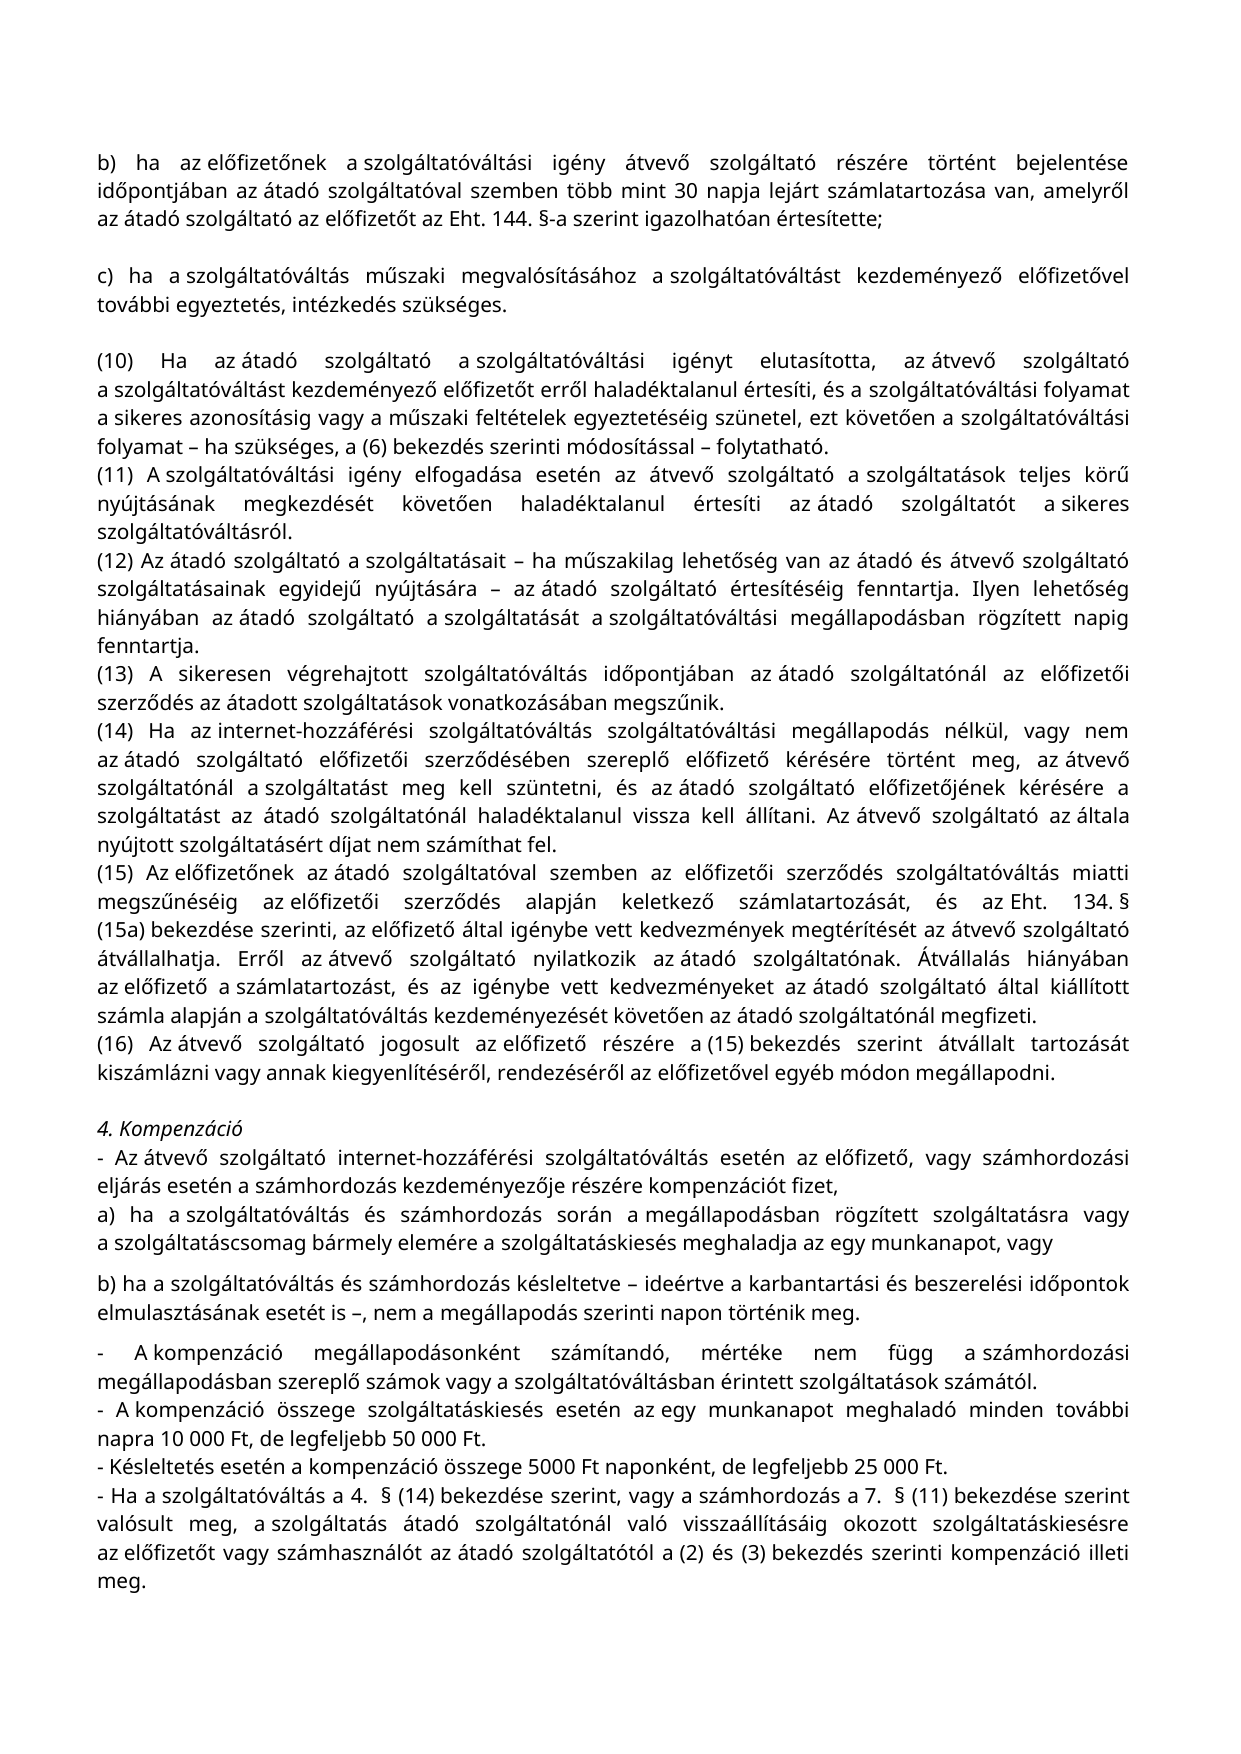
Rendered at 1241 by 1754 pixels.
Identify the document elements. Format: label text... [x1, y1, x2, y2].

text (14) Ha az internet-hozzáférési szolgáltatóváltás szolgáltatóváltási megállapodás nélkül, vagy nem az átadó szolgáltató előfizetői szerződésében szereplő előfizető kérésére történt meg, az átvevő szolgáltatónál a szolgáltatást meg kell szüntetni, és az átadó szolgáltató előfizetőjének kérésére a szolgáltatást az átadó szolgáltatónál haladéktalanul vissza kell állítani. Az átvevő szolgáltató az általa nyújtott szolgáltatásért díjat nem számíthat fel. [97, 716, 1130, 858]
text - Késleltetés esetén a kompenzáció összege 5000 Ft naponként, de legfeljebb 25 000 Ft. [97, 1452, 1130, 1481]
text - A kompenzáció összege szolgáltatáskiesés esetén az egy munkanapot meghaladó minden további napra 10 000 Ft, de legfeljebb 50 000 Ft. [97, 1395, 1130, 1452]
text (11) A szolgáltatóváltási igény elfogadása esetén az átvevő szolgáltató a szolgáltatások teljes körű nyújtásának megkezdését követően haladéktalanul értesíti az átadó szolgáltatót a sikeres szolgáltatóváltásról. [97, 460, 1130, 546]
text (15) Az előfizetőnek az átadó szolgáltatóval szemben az előfizetői szerződés szolgáltatóváltás miatti megszűnéséig az előfizetői szerződés alapján keletkező számlatartozását, és az Eht. 134. § (15a) bekezdése szerinti, az előfizető által igénybe vett kedvezmények megtérítését az átvevő szolgáltató átvállalhatja. Erről az átvevő szolgáltató nyilatkozik az átadó szolgáltatónak. Átvállalás hiányában az előfizető a számlatartozást, és az igénybe vett kedvezményeket az átadó szolgáltató által kiállított számla alapján a szolgáltatóváltás kezdeményezését követően az átadó szolgáltatónál megfizeti. [97, 858, 1130, 1029]
text a) ha a szolgáltatóváltás és számhordozás során a megállapodásban rögzített szolgáltatásra vagy a szolgáltatáscsomag bármely elemére a szolgáltatáskiesés meghaladja az egy munkanapot, vagy [97, 1200, 1130, 1257]
text (16) Az átvevő szolgáltató jogosult az előfizető részére a (15) bekezdés szerint átvállalt tartozását kiszámlázni vagy annak kiegyenlítéséről, rendezéséről az előfizetővel egyéb módon megállapodni. [97, 1029, 1130, 1086]
text (10) Ha az átadó szolgáltató a szolgáltatóváltási igényt elutasította, az átvevő szolgáltató a szolgáltatóváltást kezdeményező előfizetőt erről haladéktalanul értesíti, és a szolgáltatóváltási folyamat a sikeres azonosításig vagy a műszaki feltételek egyeztetéséig szünetel, ezt követően a szolgáltatóváltási folyamat – ha szükséges, a (6) bekezdés szerinti módosítással – folytatható. [97, 347, 1130, 460]
text - Ha a szolgáltatóváltás a 4. § (14) bekezdése szerint, vagy a számhordozás a 7. § (11) bekezdése szerint valósult meg, a szolgáltatás átadó szolgáltatónál való visszaállításáig okozott szolgáltatáskiesésre az előfizetőt vagy számhasználót az átadó szolgáltatótól a (2) és (3) bekezdés szerinti kompenzáció illeti meg. [97, 1481, 1130, 1594]
text - Az átvevő szolgáltató internet-hozzáférési szolgáltatóváltás esetén az előfizető, vagy számhordozási eljárás esetén a számhordozás kezdeményezője részére kompenzációt fizet, [97, 1143, 1130, 1200]
text (12) Az átadó szolgáltató a szolgáltatásait – ha műszakilag lehetőség van az átadó és átvevő szolgáltató szolgáltatásainak egyidejű nyújtására – az átadó szolgáltató értesítéséig fenntartja. Ilyen lehetőség hiányában az átadó szolgáltató a szolgáltatását a szolgáltatóváltási megállapodásban rögzített napig fenntartja. [97, 546, 1130, 659]
text (13) A sikeresen végrehajtott szolgáltatóváltás időpontjában az átadó szolgáltatónál az előfizetői szerződés az átadott szolgáltatások vonatkozásában megszűnik. [97, 659, 1130, 716]
text b) ha az előfizetőnek a szolgáltatóváltási igény átvevő szolgáltató részére történt bejelentése időpontjában az átadó szolgáltatóval szemben több mint 30 napja lejárt számlatartozása van, amelyről az átadó szolgáltató az előfizetőt az Eht. 144. §-a szerint igazolhatóan értesítette; [97, 148, 1130, 233]
text - A kompenzáció megállapodásonként számítandó, mértéke nem függ a számhordozási megállapodásban szereplő számok vagy a szolgáltatóváltásban érintett szolgáltatások számától. [97, 1338, 1130, 1395]
text c) ha a szolgáltatóváltás műszaki megvalósításához a szolgáltatóváltást kezdeményező előfizetővel további egyeztetés, intézkedés szükséges. [97, 261, 1130, 318]
text b) ha a szolgáltatóváltás és számhordozás késleltetve – ideértve a karbantartási és beszerelési időpontok elmulasztásának esetét is –, nem a megállapodás szerinti napon történik meg. [97, 1269, 1130, 1326]
text 4. Kompenzáció [97, 1114, 1130, 1143]
